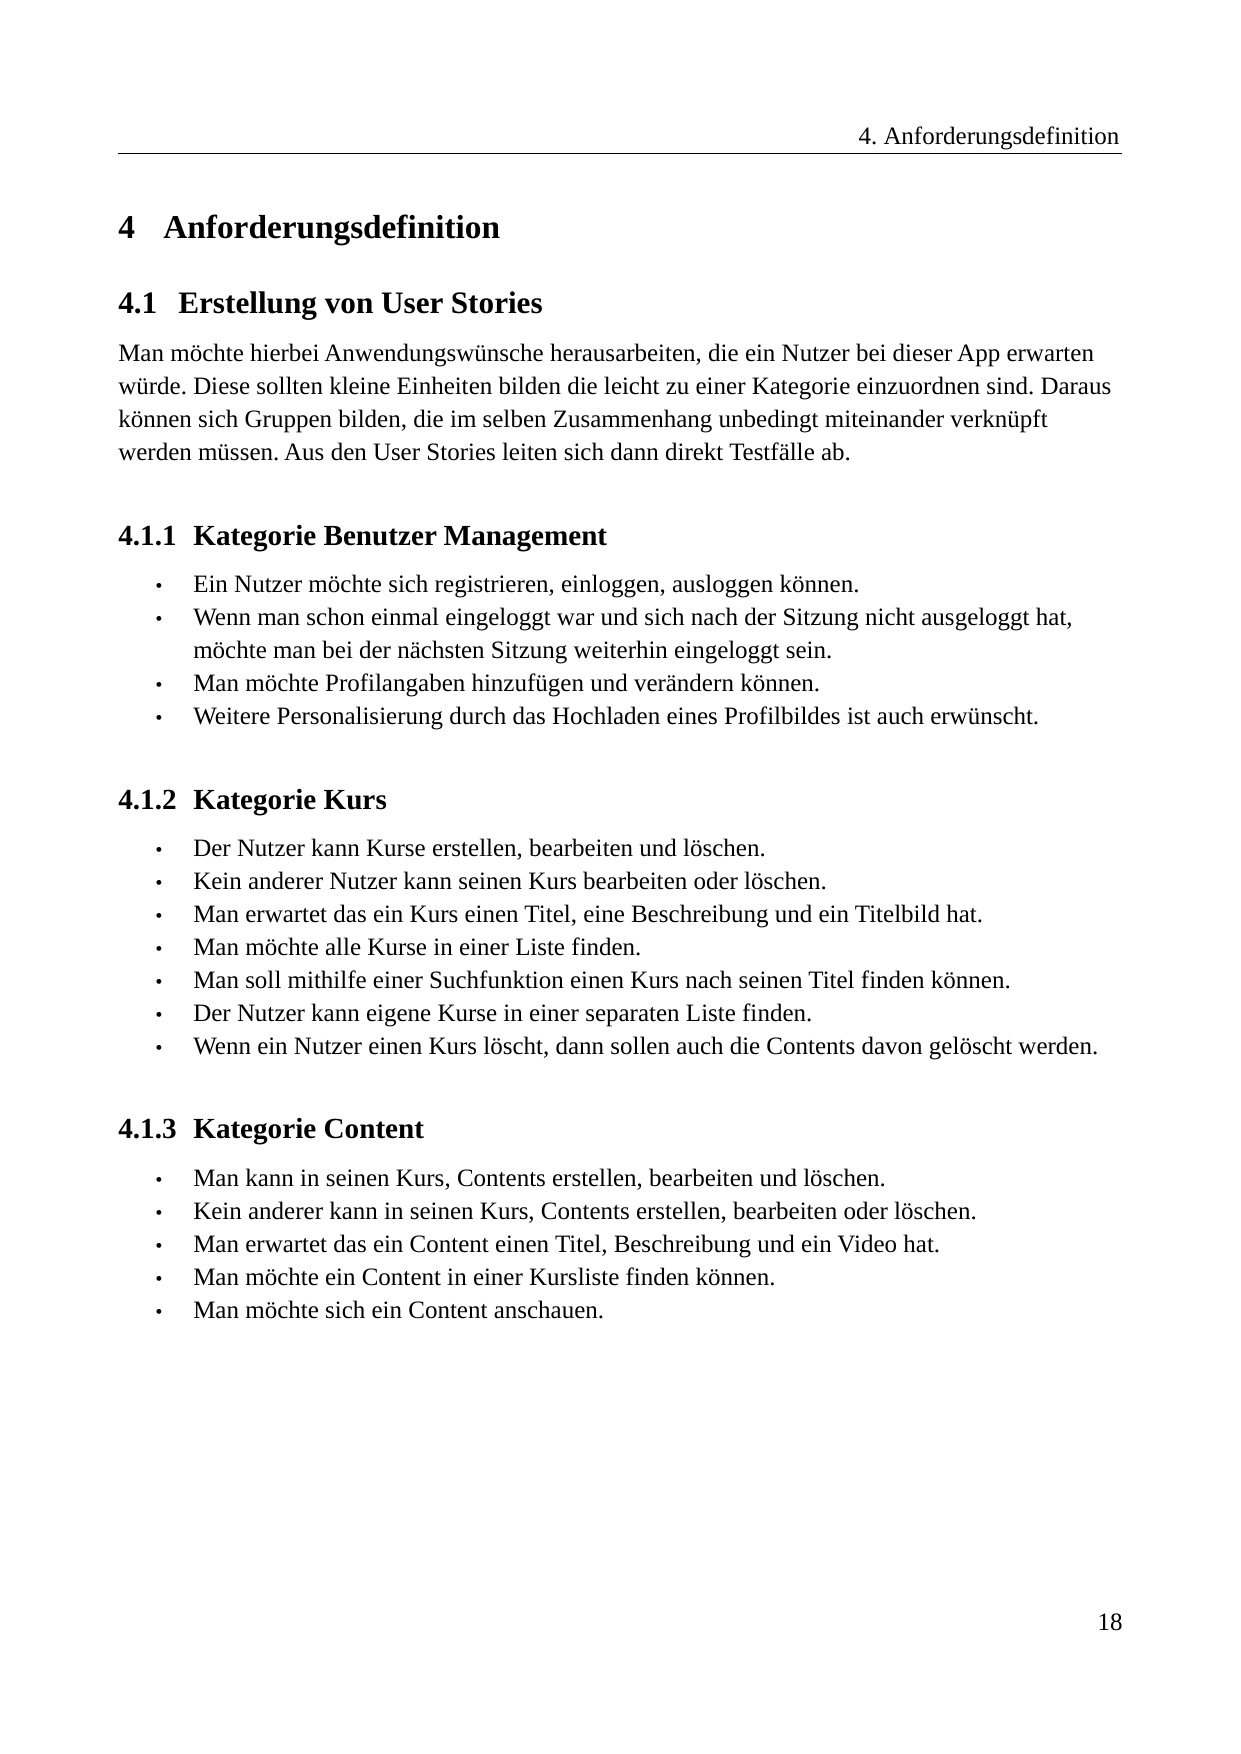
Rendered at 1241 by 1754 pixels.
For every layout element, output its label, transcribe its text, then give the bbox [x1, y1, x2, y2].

list Man möchte sich ein Content anschauen. [156, 1295, 1122, 1323]
list Der Nutzer kann eigene Kurse in einer separaten Liste finden. [156, 998, 1122, 1027]
list Weitere Personalisierung durch das Hochladen eines Profilbildes ist auch erwünscht. [156, 701, 1122, 730]
list Man möchte Profilangaben hinzufügen und verändern können. [156, 668, 1122, 697]
list Man erwartet das ein Content einen Titel, Beschreibung und ein Video hat. [156, 1229, 1122, 1257]
subtitle Anforderungsdefinition [118, 207, 1122, 246]
list Man möchte alle Kurse in einer Liste finden. [156, 932, 1122, 961]
list Kein anderer Nutzer kann seinen Kurs bearbeiten oder löschen. [156, 866, 1122, 895]
list Man kann in seinen Kurs, Contents erstellen, bearbeiten und löschen. [156, 1163, 1122, 1191]
list Ein Nutzer möchte sich registrieren, einloggen, ausloggen können. [156, 569, 1122, 598]
list Der Nutzer kann Kurse erstellen, bearbeiten und löschen. [156, 833, 1122, 862]
list Kein anderer kann in seinen Kurs, Contents erstellen, bearbeiten oder löschen. [156, 1196, 1122, 1224]
list Wenn ein Nutzer einen Kurs löscht, dann sollen auch die Contents davon gelöscht werden. [156, 1031, 1122, 1060]
subtitle Kategorie Benutzer Management [118, 518, 1122, 552]
list Man erwartet das ein Kurs einen Titel, eine Beschreibung und ein Titelbild hat. [156, 899, 1122, 928]
list Man möchte ein Content in einer Kursliste finden können. [156, 1262, 1122, 1291]
subtitle Kategorie Kurs [118, 782, 1122, 815]
text Man möchte hierbei Anwendungswünsche herausarbeiten, die ein Nutzer bei dieser App erwarten würde. Diese sollten kleine Einheiten bilden die leicht zu einer Kategorie einzuordnen sind. Daraus können sich Gruppen bilden, die im selben Zusammenhang unbedingt miteinander verknüpft werden müssen. Aus den User Stories leiten sich dann direkt Testfälle ab. [118, 338, 1122, 466]
subtitle Kategorie Content [118, 1112, 1122, 1145]
list Wenn man schon einmal eingeloggt war und sich nach der Sitzung nicht ausgeloggt hat, möchte man bei der nächsten Sitzung weiterhin eingeloggt sein. [156, 602, 1122, 664]
list Man soll mithilfe einer Suchfunktion einen Kurs nach seinen Titel finden können. [156, 965, 1122, 994]
subtitle Erstellung von User Stories [118, 285, 1122, 321]
